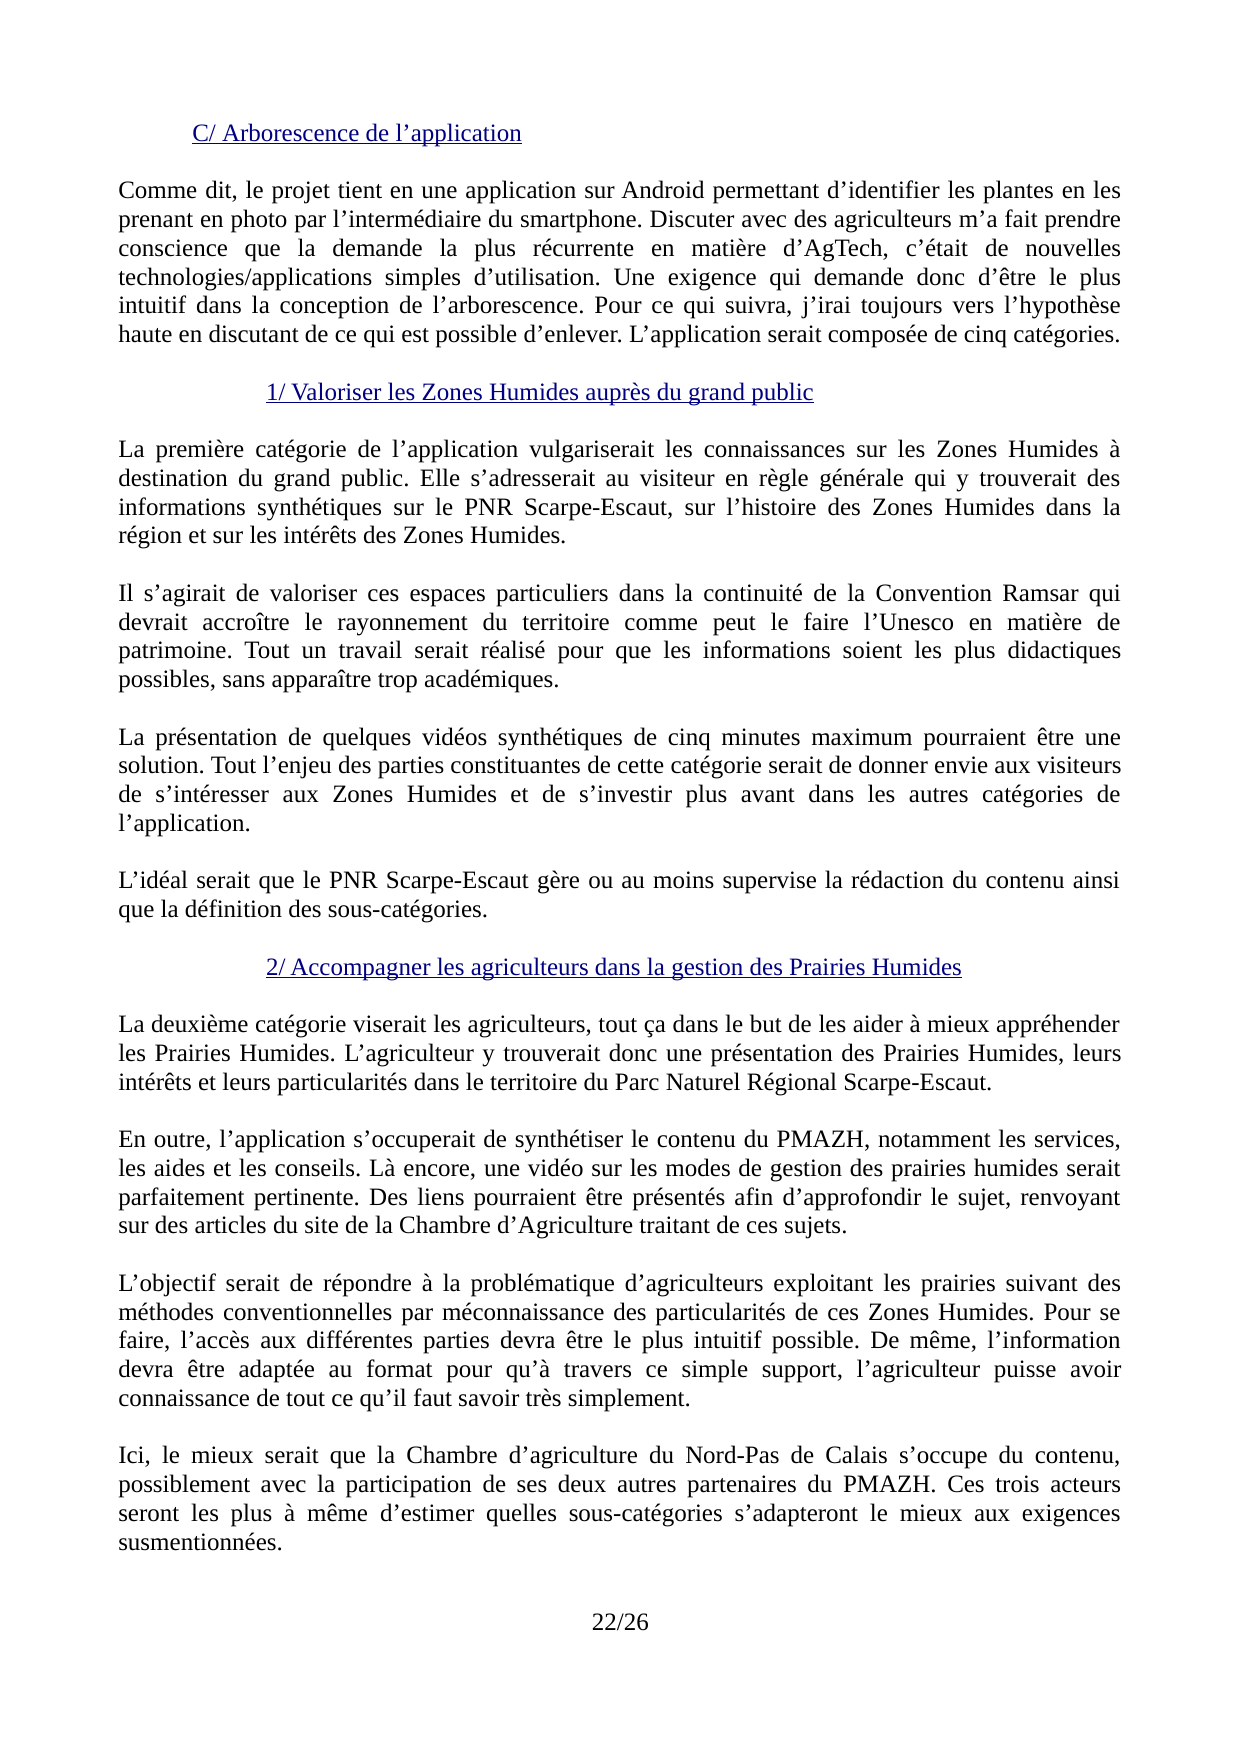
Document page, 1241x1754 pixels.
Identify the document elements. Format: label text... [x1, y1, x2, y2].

text Comme dit, le projet tient en une application sur Android permettant d’identifier les plantes en les prenant en photo par l’intermédiaire du smartphone. Discuter avec des agriculteurs m’a fait prendre conscience que la demande la plus récurrente en matière d’AgTech, c’était de nouvelles technologies/applications simples d’utilisation. Une exigence qui demande donc d’être le plus intuitif dans la conception de l’arborescence. Pour ce qui suivra, j’irai toujours vers l’hypothèse haute en discutant de ce qui est possible d’enlever. L’application serait composée de cinq catégories. [118, 176, 1122, 348]
text L’objectif serait de répondre à la problématique d’agriculteurs exploitant les prairies suivant des méthodes conventionnelles par méconnaissance des particularités de ces Zones Humides. Pour se faire, l’accès aux différentes parties devra être le plus intuitif possible. De même, l’information devra être adaptée au format pour qu’à travers ce simple support, l’agriculteur puisse avoir connaissance de tout ce qu’il faut savoir très simplement. [118, 1268, 1122, 1412]
text La première catégorie de l’application vulgariserait les connaissances sur les Zones Humides à destination du grand public. Elle s’adresserait au visiteur en règle générale qui y trouverait des informations synthétiques sur le PNR Scarpe-Escaut, sur l’histoire des Zones Humides dans la région et sur les intérêts des Zones Humides. [118, 434, 1122, 549]
text Ici, le mieux serait que la Chambre d’agriculture du Nord-Pas de Calais s’occupe du contenu, possiblement avec la participation de ses deux autres partenaires du PMAZH. Ces trois acteurs seront les plus à même d’estimer quelles sous-catégories s’adapteront le mieux aux exigences susmentionnées. [118, 1441, 1122, 1556]
text 1/ Valoriser les Zones Humides auprès du grand public [118, 377, 1122, 406]
text C/ Arborescence de l’application [118, 118, 1122, 147]
text 2/ Accompagner les agriculteurs dans la gestion des Prairies Humides [118, 952, 1122, 981]
text Il s’agirait de valoriser ces espaces particuliers dans la continuité de la Convention Ramsar qui devrait accroître le rayonnement du territoire comme peut le faire l’Unesco en matière de patrimoine. Tout un travail serait réalisé pour que les informations soient les plus didactiques possibles, sans apparaître trop académiques. [118, 578, 1122, 693]
text La deuxième catégorie viserait les agriculteurs, tout ça dans le but de les aider à mieux appréhender les Prairies Humides. L’agriculteur y trouverait donc une présentation des Prairies Humides, leurs intérêts et leurs particularités dans le territoire du Parc Naturel Régional Scarpe-Escaut. [118, 1009, 1122, 1096]
text En outre, l’application s’occuperait de synthétiser le contenu du PMAZH, notamment les services, les aides et les conseils. Là encore, une vidéo sur les modes de gestion des prairies humides serait parfaitement pertinente. Des liens pourraient être présentés afin d’approfondir le sujet, renvoyant sur des articles du site de la Chambre d’Agriculture traitant de ces sujets. [118, 1124, 1122, 1239]
text La présentation de quelques vidéos synthétiques de cinq minutes maximum pourraient être une solution. Tout l’enjeu des parties constituantes de cette catégorie serait de donner envie aux visiteurs de s’intéresser aux Zones Humides et de s’investir plus avant dans les autres catégories de l’application. [118, 722, 1122, 837]
text L’idéal serait que le PNR Scarpe-Escaut gère ou au moins supervise la rédaction du contenu ainsi que la définition des sous-catégories. [118, 866, 1122, 923]
